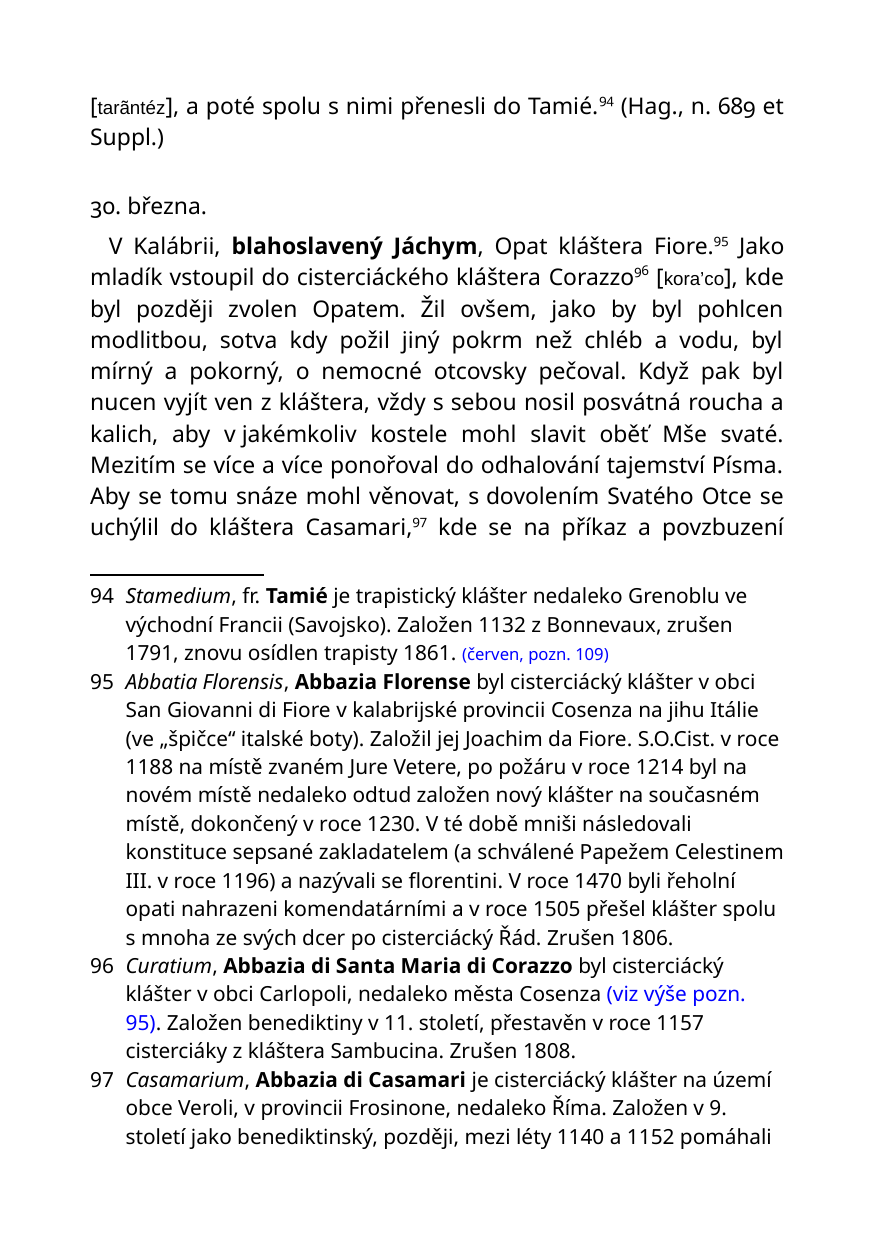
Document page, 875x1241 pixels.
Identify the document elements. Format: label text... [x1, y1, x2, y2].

text Stamedium, fr. Tamié je trapistický klášter nedaleko Grenoblu ve východní Francii (Savojsko). Založen 1132 z Bonnevaux, zrušen 1791, znovu osídlen trapisty 1861. (červen, pozn. 109) [90, 581, 784, 667]
text Casamarium, Abbazia di Casamari je cisterciácký klášter na území obce Veroli, v provincii Frosinone, nedaleko Říma. Založen v 9. století jako benediktinský, později, mezi léty 1140 a 1152 pomáhali [90, 1065, 784, 1150]
text 30. března. [90, 190, 784, 221]
text V Kalábrii, blahoslavený Jáchym, Opat kláštera Fiore. Jako mladík vstoupil do cisterciáckého kláštera Corazzo [kora’co], kde byl později zvolen Opatem. Žil ovšem, jako by byl pohlcen modlitbou, sotva kdy požil jiný pokrm než chléb a vodu, byl mírný a pokorný, o nemocné otcovsky pečoval. Když pak byl nucen vyjít ven z kláštera, vždy s sebou nosil posvátná roucha a kalich, aby v jakémkoliv kostele mohl slavit oběť Mše svaté. Mezitím se více a více ponořoval do odhalování tajemství Písma. Aby se tomu snáze mohl věnovat, s dovolením Svatého Otce se uchýlil do kláštera Casamari, kde se na příkaz a povzbuzení [90, 230, 784, 542]
text Abbatia Florensis, Abbazia Florense byl cisterciácký klášter v obci San Giovanni di Fiore v kalabrijské provincii Cosenza na jihu Itálie (ve „špičce“ italské boty). Založil jej Joachim da Fiore. S.O.Cist. v roce 1188 na místě zvaném Jure Vetere, po požáru v roce 1214 byl na novém místě nedaleko odtud založen nový klášter na současném místě, dokončený v roce 1230. V té době mniši následovali konstituce sepsané zakladatelem (a schválené Papežem Celestinem III. v roce 1196) a nazývali se florentini. V roce 1470 byli řeholní opati nahrazeni komendatárními a v roce 1505 přešel klášter spolu s mnoha ze svých dcer po cisterciácký Řád. Zrušen 1806. [90, 667, 784, 951]
text [tarãntéz], a poté spolu s nimi přenesli do Tamié. (Hag., n. 689 et Suppl.) [90, 90, 784, 152]
text Curatium, Abbazia di Santa Maria di Corazzo byl cisterciácký klášter v obci Carlopoli, nedaleko města Cosenza (viz výše pozn. 95). Založen benediktiny v 11. století, přestavěn v roce 1157 cisterciáky z kláštera Sambucina. Zrušen 1808. [90, 951, 784, 1065]
